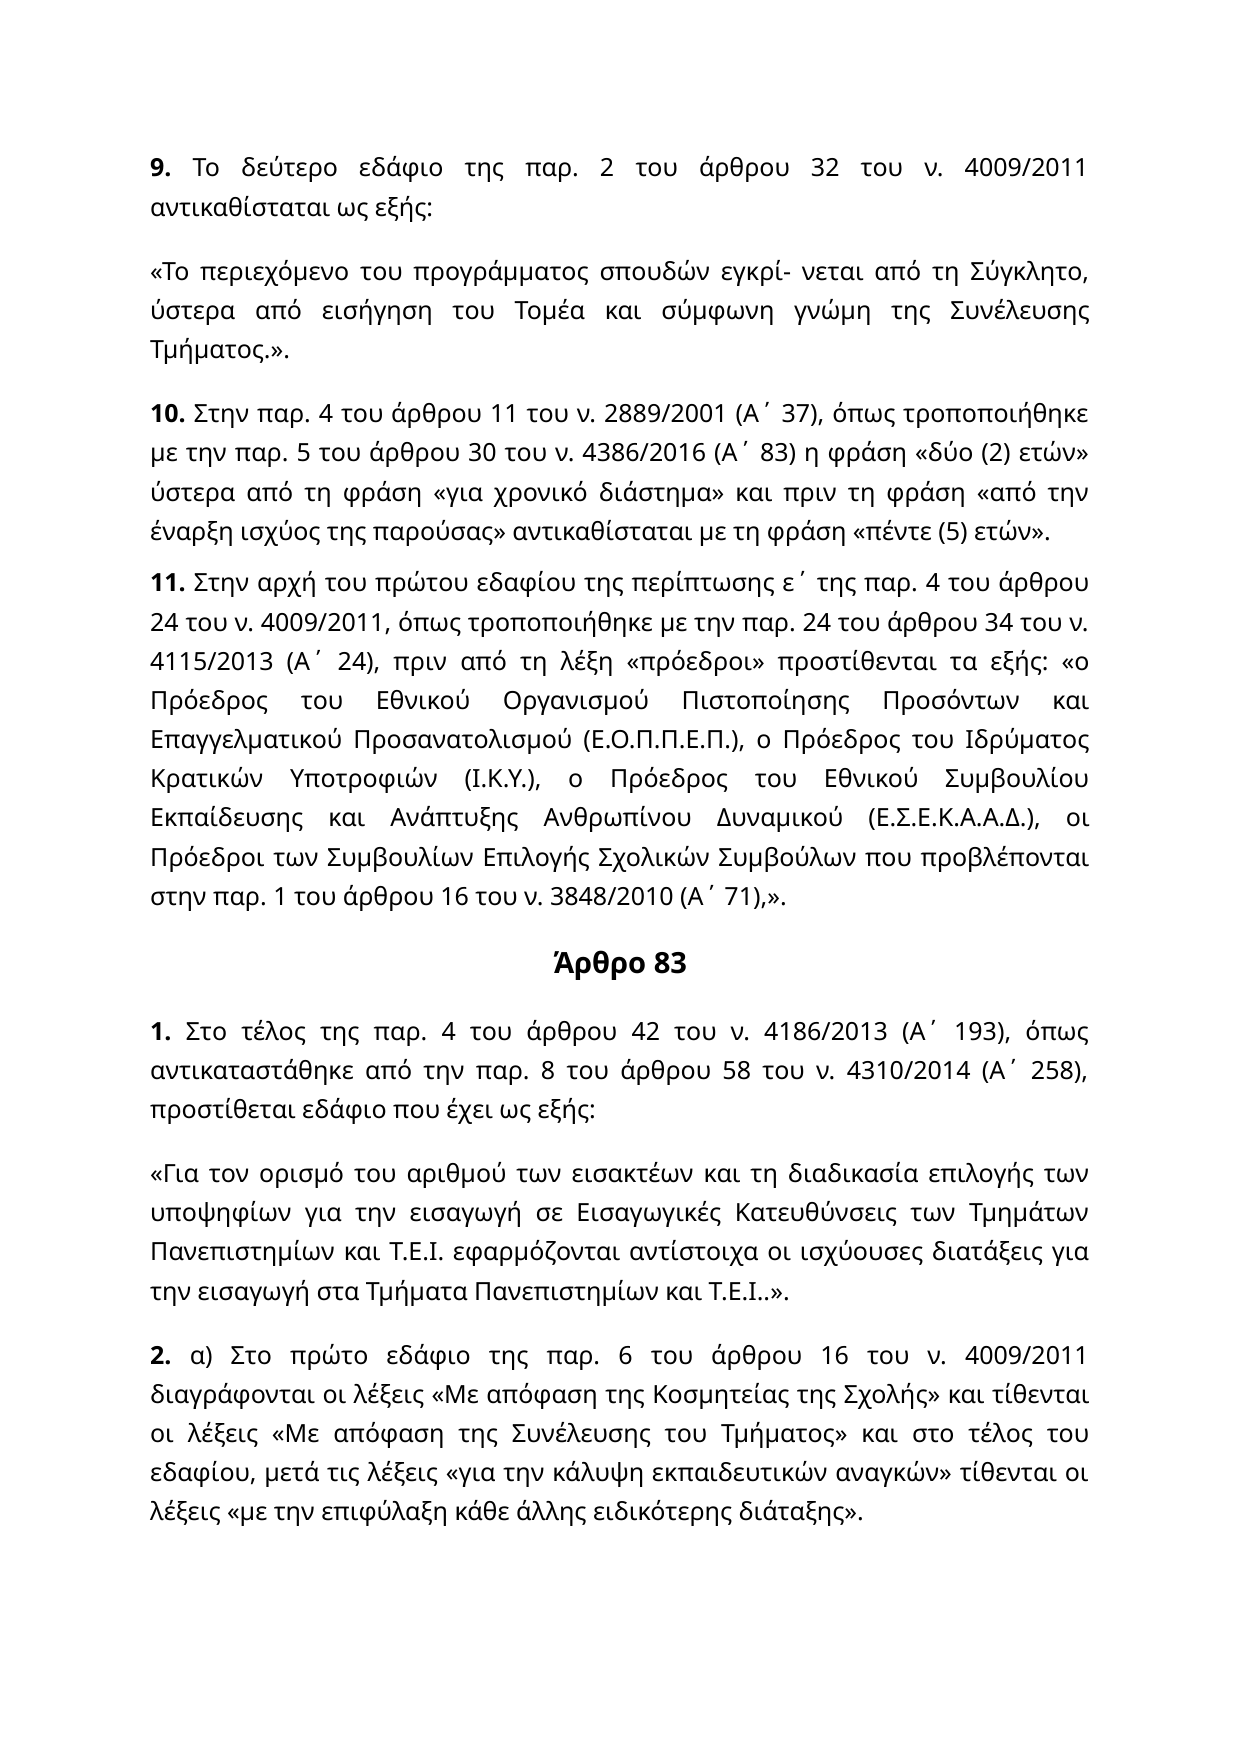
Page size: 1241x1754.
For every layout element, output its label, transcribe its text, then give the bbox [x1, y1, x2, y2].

text 1. Στο τέλος της παρ. 4 του άρθρου 42 του ν. 4186/2013 (Α΄ 193), όπως αντικαταστάθηκε από την παρ. 8 του άρθρου 58 του ν. 4310/2014 (Α΄ 258), προστίθεται εδάφιο που έχει ως εξής: [150, 1013, 1090, 1126]
text «Για τον ορισμό του αριθμού των εισακτέων και τη διαδικασία επιλογής των υποψηφίων για την εισαγωγή σε Εισαγωγικές Κατευθύνσεις των Τμημάτων Πανεπιστημίων και Τ.Ε.Ι. εφαρμόζονται αντίστοιχα οι ισχύουσες διατάξεις για την εισαγωγή στα Τμήματα Πανεπιστημίων και Τ.Ε.Ι..». [150, 1156, 1090, 1307]
text 10. Στην παρ. 4 του άρθρου 11 του ν. 2889/2001 (Α΄ 37), όπως τροποποιήθηκε με την παρ. 5 του άρθρου 30 του ν. 4386/2016 (Α΄ 83) η φράση «δύο (2) ετών» ύστερα από τη φράση «για χρονικό διάστημα» και πριν τη φράση «από την έναρξη ισχύος της παρούσας» αντικαθίσταται με τη φράση «πέντε (5) ετών». [150, 396, 1090, 547]
text 11. Στην αρχή του πρώτου εδαφίου της περίπτωσης ε΄ της παρ. 4 του άρθρου 24 του ν. 4009/2011, όπως τροποποιήθηκε με την παρ. 24 του άρθρου 34 του ν. 4115/2013 (Α΄ 24), πριν από τη λέξη «πρόεδροι» προστίθενται τα εξής: «ο Πρόεδρος του Εθνικού Οργανισμού Πιστοποίησης Προσόντων και Επαγγελματικού Προσανατολισμού (Ε.Ο.Π.Π.Ε.Π.), ο Πρόεδρος του Ιδρύματος Κρατικών Υποτροφιών (Ι.Κ.Υ.), ο Πρόεδρος του Εθνικού Συμβουλίου Εκπαίδευσης και Ανάπτυξης Ανθρωπίνου Δυναμικού (Ε.Σ.Ε.Κ.Α.Α.Δ.), οι Πρόεδροι των Συμβουλίων Επιλογής Σχολικών Συμβούλων που προβλέπονται στην παρ. 1 του άρθρου 16 του ν. 3848/2010 (Α΄ 71),». [150, 565, 1090, 912]
text «Το περιεχόμενο του προγράμματος σπουδών εγκρί- νεται από τη Σύγκλητο, ύστερα από εισήγηση του Τομέα και σύμφωνη γνώμη της Συνέλευσης Τμήματος.». [150, 253, 1090, 366]
text 2. α) Στο πρώτο εδάφιο της παρ. 6 του άρθρου 16 του ν. 4009/2011 διαγράφονται οι λέξεις «Με απόφαση της Κοσμητείας της Σχολής» και τίθενται οι λέξεις «Με απόφαση της Συνέλευσης του Τμήματος» και στο τέλος του εδαφίου, μετά τις λέξεις «για την κάλυψη εκπαιδευτικών αναγκών» τίθενται οι λέξεις «με την επιφύλαξη κάθε άλλης ειδικότερης διάταξης». [150, 1337, 1090, 1528]
subtitle Άρθρο 83 [150, 942, 1090, 982]
text 9. Το δεύτερο εδάφιο της παρ. 2 του άρθρου 32 του ν. 4009/2011 αντικαθίσταται ως εξής: [150, 150, 1090, 223]
